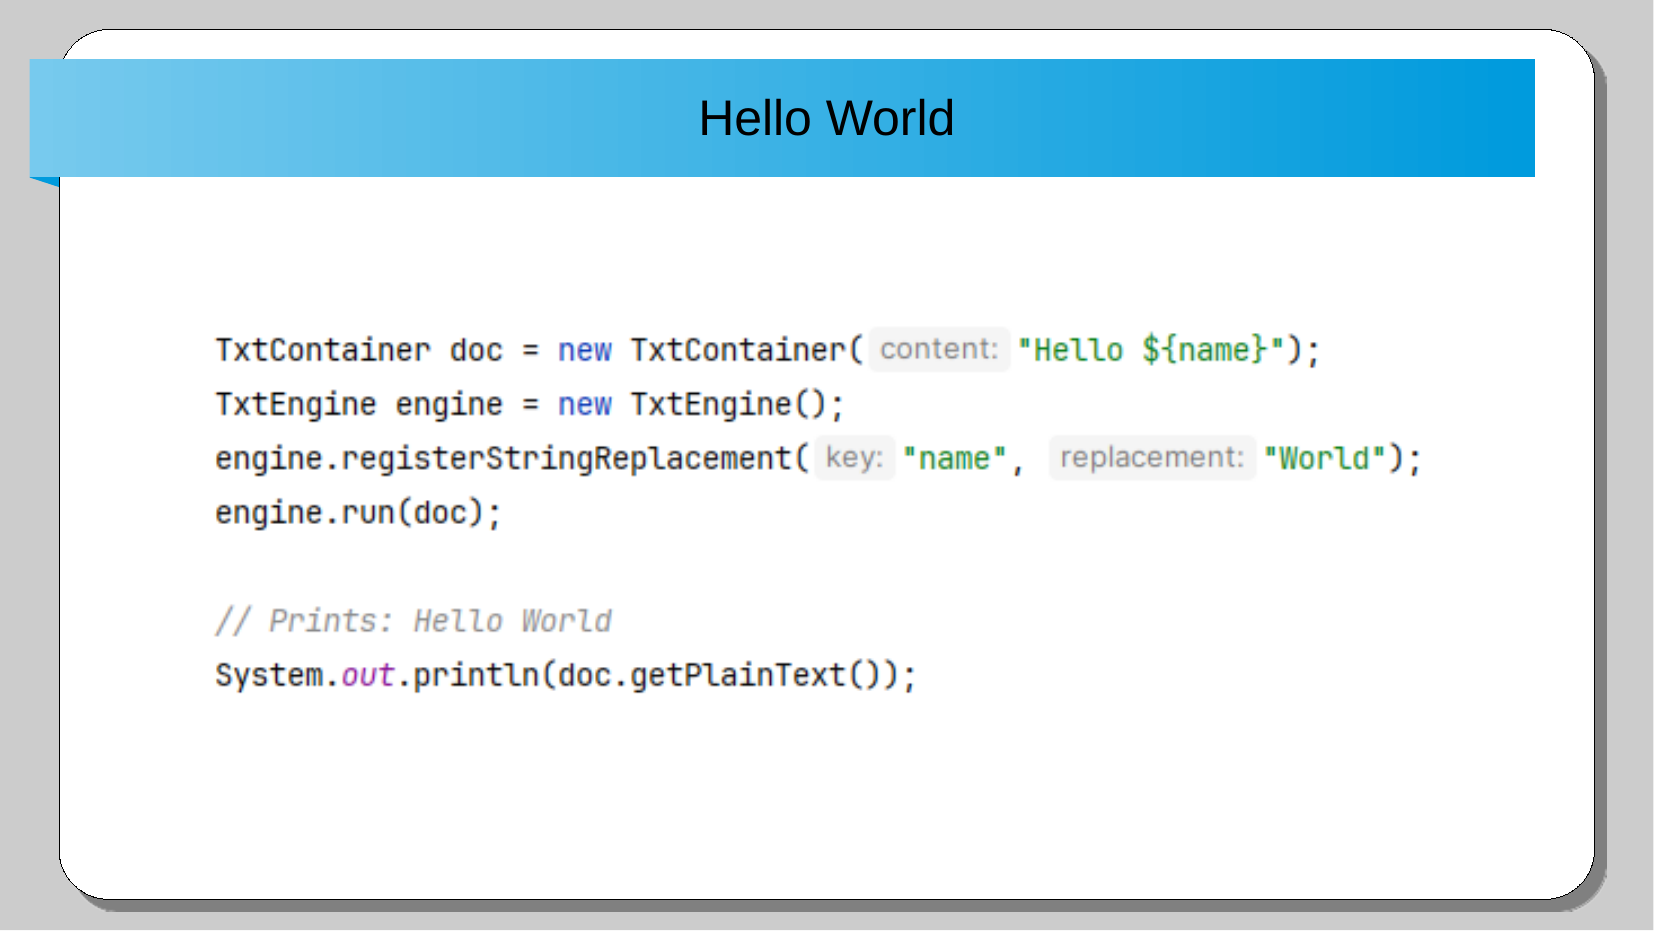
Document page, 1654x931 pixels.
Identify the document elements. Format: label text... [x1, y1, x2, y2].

picture [206, 323, 1440, 709]
title Hello World [118, 59, 1536, 178]
